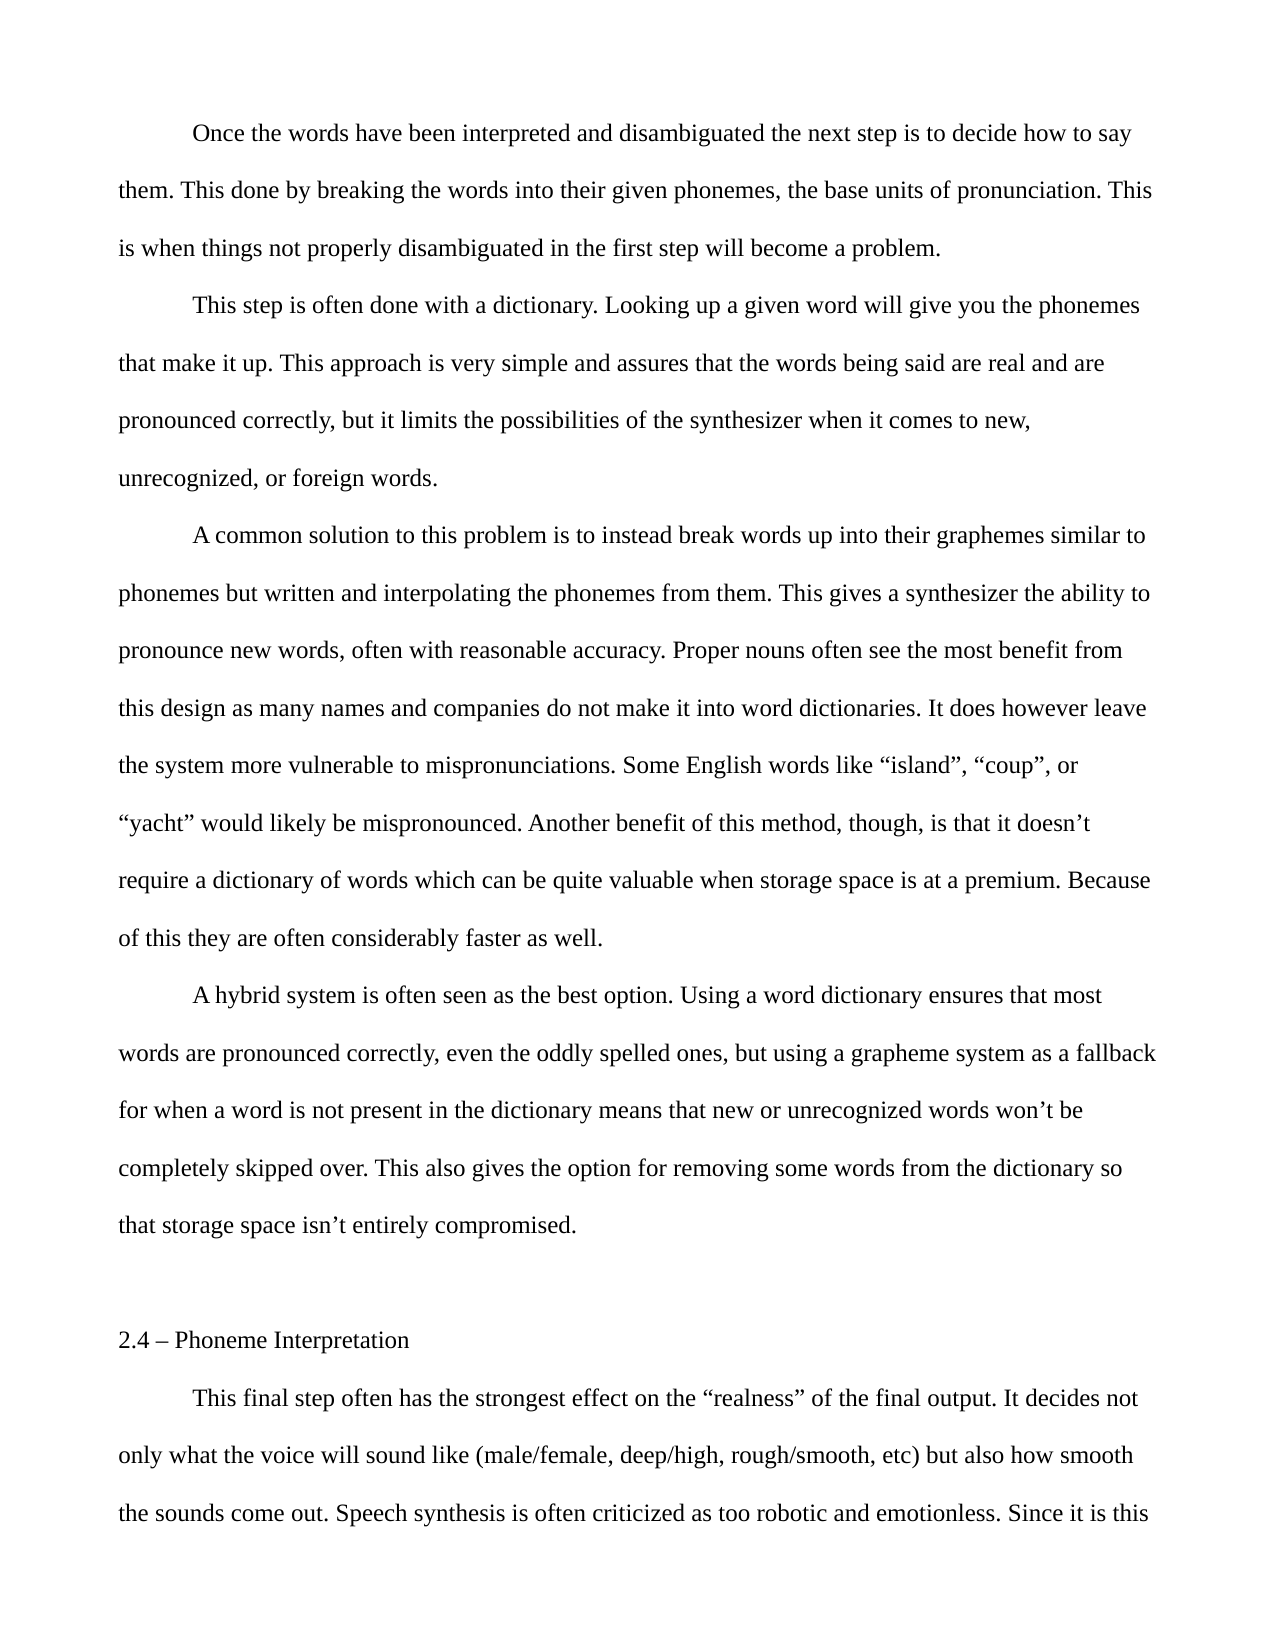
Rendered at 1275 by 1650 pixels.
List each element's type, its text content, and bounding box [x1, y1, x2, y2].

text A common solution to this problem is to instead break words up into their graphemes similar to phonemes but written and interpolating the phonemes from them. This gives a synthesizer the ability to pronounce new words, often with reasonable accuracy. Proper nouns often see the most benefit from this design as many names and companies do not make it into word dictionaries. It does however leave the system more vulnerable to mispronunciations. Some English words like “island”, “coup”, or “yacht” would likely be mispronounced. Another benefit of this method, though, is that it doesn’t require a dictionary of words which can be quite valuable when storage space is at a premium. Because of this they are often considerably faster as well. [118, 521, 1157, 952]
text Once the words have been interpreted and disambiguated the next step is to decide how to say them. This done by breaking the words into their given phonemes, the base units of pronunciation. This is when things not properly disambiguated in the first step will become a problem. [118, 118, 1157, 262]
text This step is often done with a dictionary. Looking up a given word will give you the phonemes that make it up. This approach is very simple and assures that the words being said are real and are pronounced correctly, but it limits the possibilities of the synthesizer when it comes to new, unrecognized, or foreign words. [118, 291, 1157, 492]
text 2.4 – Phoneme Interpretation [118, 1326, 1157, 1354]
text A hybrid system is often seen as the best option. Using a word dictionary ensures that most words are pronounced correctly, even the oddly spelled ones, but using a grapheme system as a fallback for when a word is not present in the dictionary means that new or unrecognized words won’t be completely skipped over. This also gives the option for removing some words from the dictionary so that storage space isn’t entirely compromised. [118, 981, 1157, 1239]
text This final step often has the strongest effect on the “realness” of the final output. It decides not only what the voice will sound like (male/female, deep/high, rough/smooth, etc) but also how smooth the sounds come out. Speech synthesis is often criticized as too robotic and emotionless. Since it is this [118, 1383, 1157, 1527]
